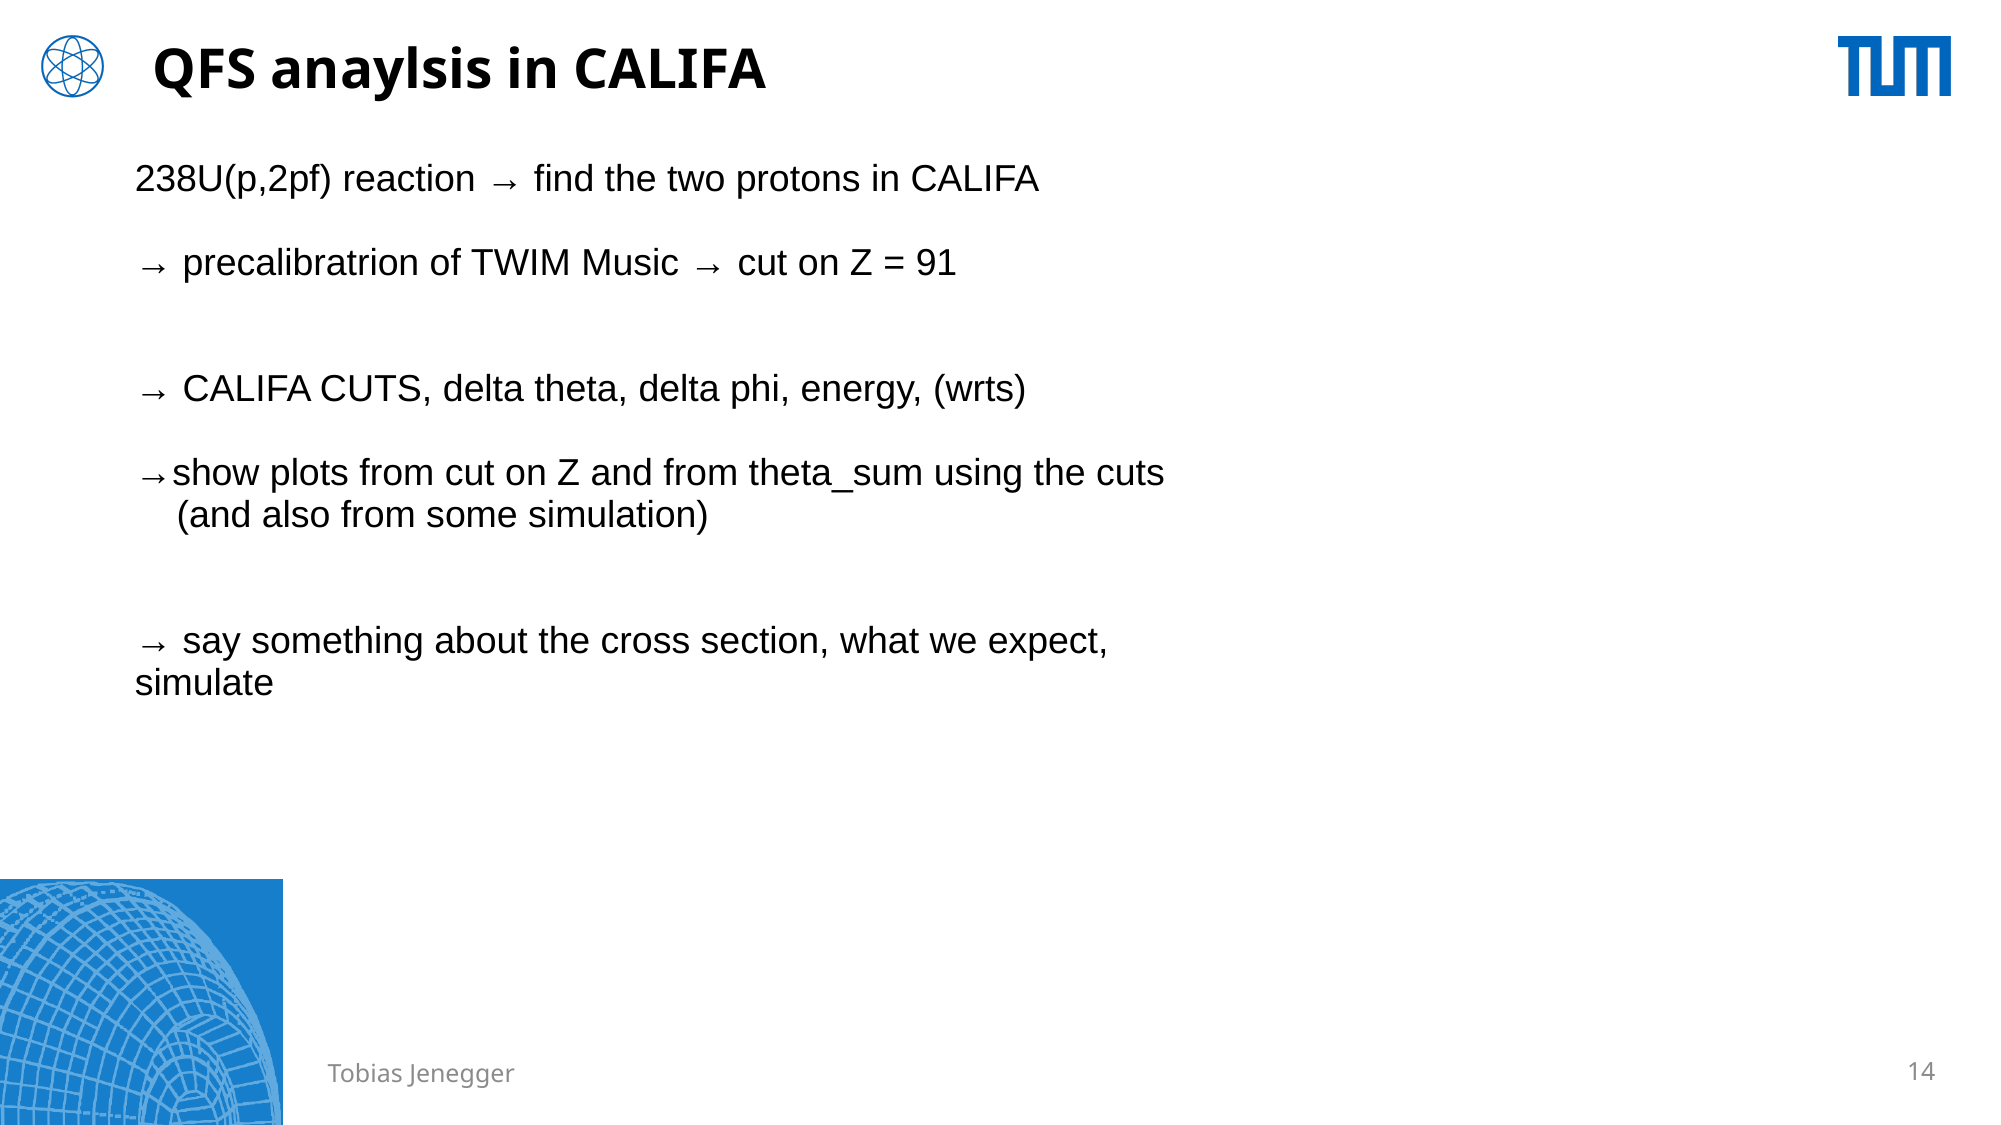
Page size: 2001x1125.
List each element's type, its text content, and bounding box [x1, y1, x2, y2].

slide_number Tobias Jenegger [312, 1042, 588, 1103]
text_box 238U(p,2pf) reaction → find the two protons in CALIFA → precalibratrion of TWIM Music → cut on Z = 91 → CALIFA CUTS, delta theta, delta phi, energy, (wrts) →show plots from cut on Z and from theta_sum using the cuts (and also from some simulation) → say something about the cross section, what we expect, simulate [120, 149, 1201, 1005]
picture [0, 879, 283, 1125]
picture [1838, 36, 1951, 96]
title QFS anaylsis in CALIFA [137, 32, 1809, 109]
picture [36, 30, 108, 101]
slide_number [1500, 1042, 1951, 1103]
